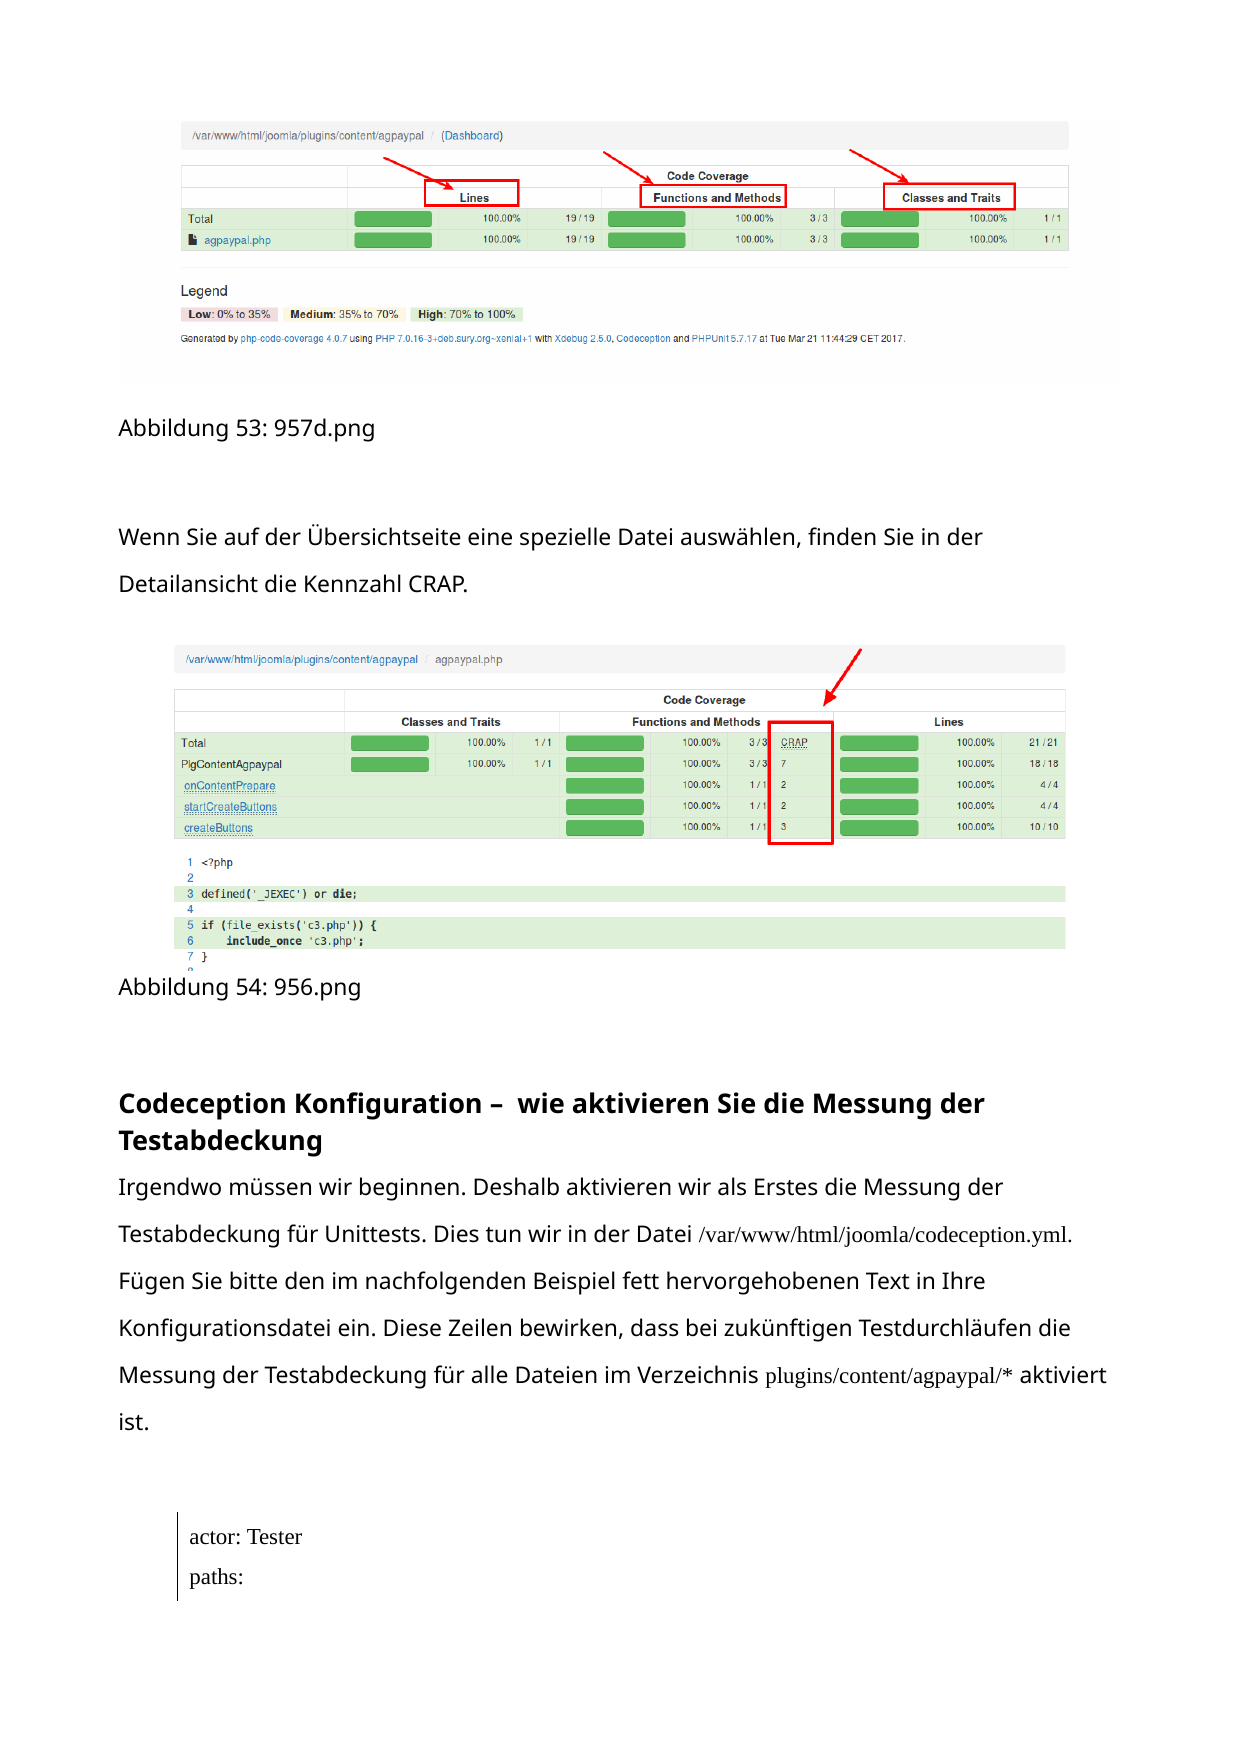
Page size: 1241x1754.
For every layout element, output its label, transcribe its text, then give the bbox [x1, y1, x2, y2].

text Irgendwo müssen wir beginnen. Deshalb aktivieren wir als Erstes die Messung der Testabdeckung für Unittests. Dies tun wir in der Datei /var/www/html/joomla/codeception.yml. Fügen Sie bitte den im nachfolgenden Beispiel fett hervorgehobenen Text in Ihre Konfigurationsdatei ein. Diese Zeilen bewirken, dass bei zukünftigen Testdurchläufen die Messung der Testabdeckung für alle Dateien im Verzeichnis plugins/content/agpaypal/* aktiviert ist. [118, 1171, 1122, 1437]
text Abbildung 54: 956.png [118, 971, 1122, 1002]
text Abbildung 53: 957d.png [118, 382, 1122, 444]
text actor: Tester paths: [178, 1512, 1122, 1601]
picture [118, 118, 1123, 382]
picture [118, 641, 1123, 971]
subtitle Codeception Konfiguration – wie aktivieren Sie die Messung der Testabdeckung [118, 1085, 1122, 1159]
text Wenn Sie auf der Übersichtseite eine spezielle Datei auswählen, finden Sie in der Detailansicht die Kennzahl CRAP. [118, 521, 1122, 599]
